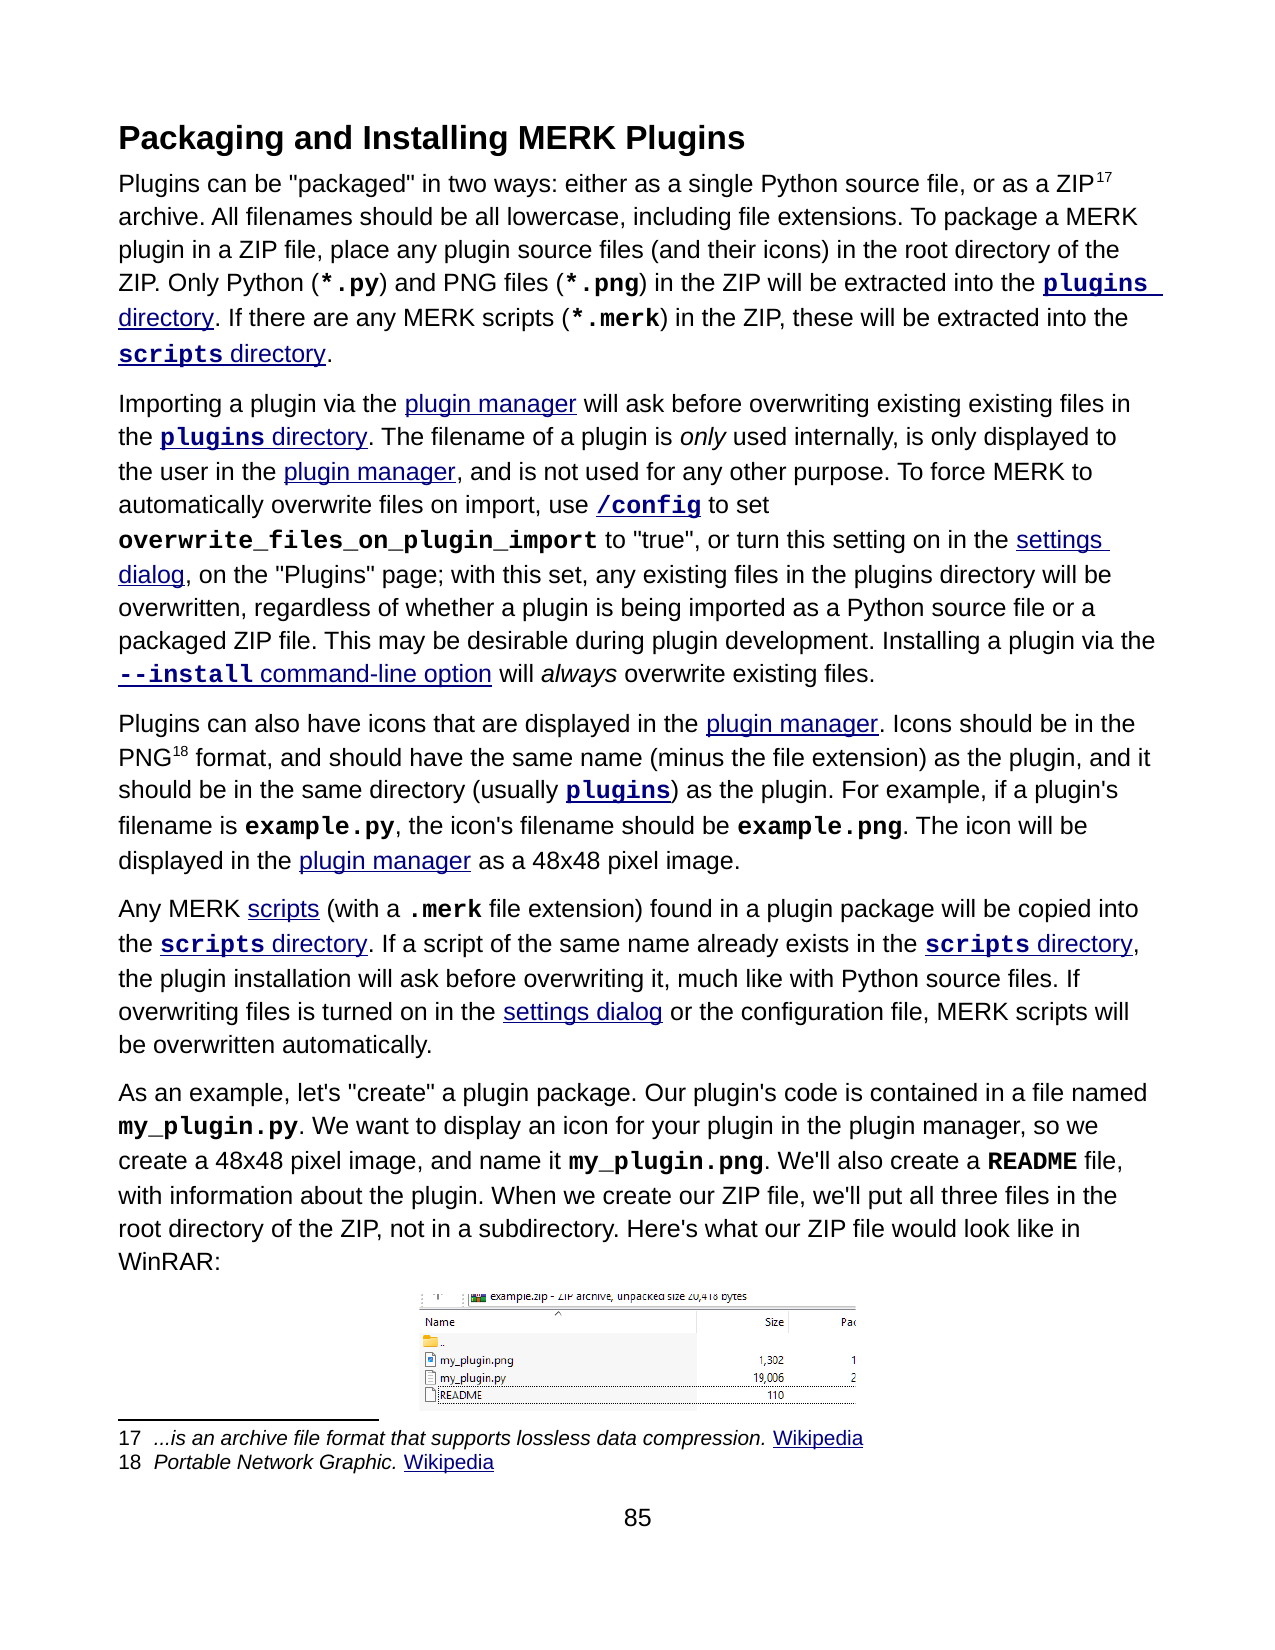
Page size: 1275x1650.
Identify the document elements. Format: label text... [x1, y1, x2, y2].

picture [419, 1294, 856, 1411]
text As an example, let's "create" a plugin package. Our plugin's code is contained in a file named my_plugin.py. We want to display an icon for your plugin in the plugin manager, so we create a 48x48 pixel image, and name it my_plugin.png. We'll also create a README file, with information about the plugin. When we create our ZIP file, we'll put all three files in the root directory of the ZIP, not in a subdirectory. Here's what our ZIP file would look like in WinRAR: [118, 1078, 1157, 1276]
text Plugins can also have icons that are displayed in the plugin manager. Icons should be in the PNG format, and should have the same name (minus the file extension) as the plugin, and it should be in the same directory (usually plugins) as the plugin. For example, if a plugin's filename is example.py, the icon's filename should be example.png. The icon will be displayed in the plugin manager as a 48x48 pixel image. [118, 709, 1157, 875]
text Plugins can be "packaged" in two ways: either as a single Python source file, or as a ZIP archive. All filenames should be all lowercase, including file extensions. To package a MERK plugin in a ZIP file, place any plugin source files (and their icons) in the root directory of the ZIP. Only Python (*.py) and PNG files (*.png) in the ZIP will be extracted into the plugins directory. If there are any MERK scripts (*.merk) in the ZIP, these will be extracted into the scripts directory. [118, 169, 1157, 369]
text ...is an archive file format that supports lossless data compression. Wikipedia [118, 1426, 1157, 1450]
text Portable Network Graphic. Wikipedia [118, 1450, 1157, 1474]
subtitle Packaging and Installing MERK Plugins [118, 118, 1157, 157]
text Any MERK scripts (with a .merk file extension) found in a plugin package will be copied into the scripts directory. If a script of the same name already exists in the scripts directory, the plugin installation will ask before overwriting it, much like with Python source files. If overwriting files is turned on in the settings dialog or the configuration file, MERK scripts will be overwritten automatically. [118, 893, 1157, 1059]
text Importing a plugin via the plugin manager will ask before overwriting existing existing files in the plugins directory. The filename of a plugin is only used internally, is only displayed to the user in the plugin manager, and is not used for any other purpose. To force MERK to automatically overwrite files on import, use /config to set overwrite_files_on_plugin_import to "true", or turn this setting on in the settings dialog, on the "Plugins" page; with this set, any existing files in the plugins directory will be overwritten, regardless of whether a plugin is being imported as a Python source file or a packaged ZIP file. This may be desirable during plugin development. Installing a plugin via the --install command-line option will always overwrite existing files. [118, 389, 1157, 690]
